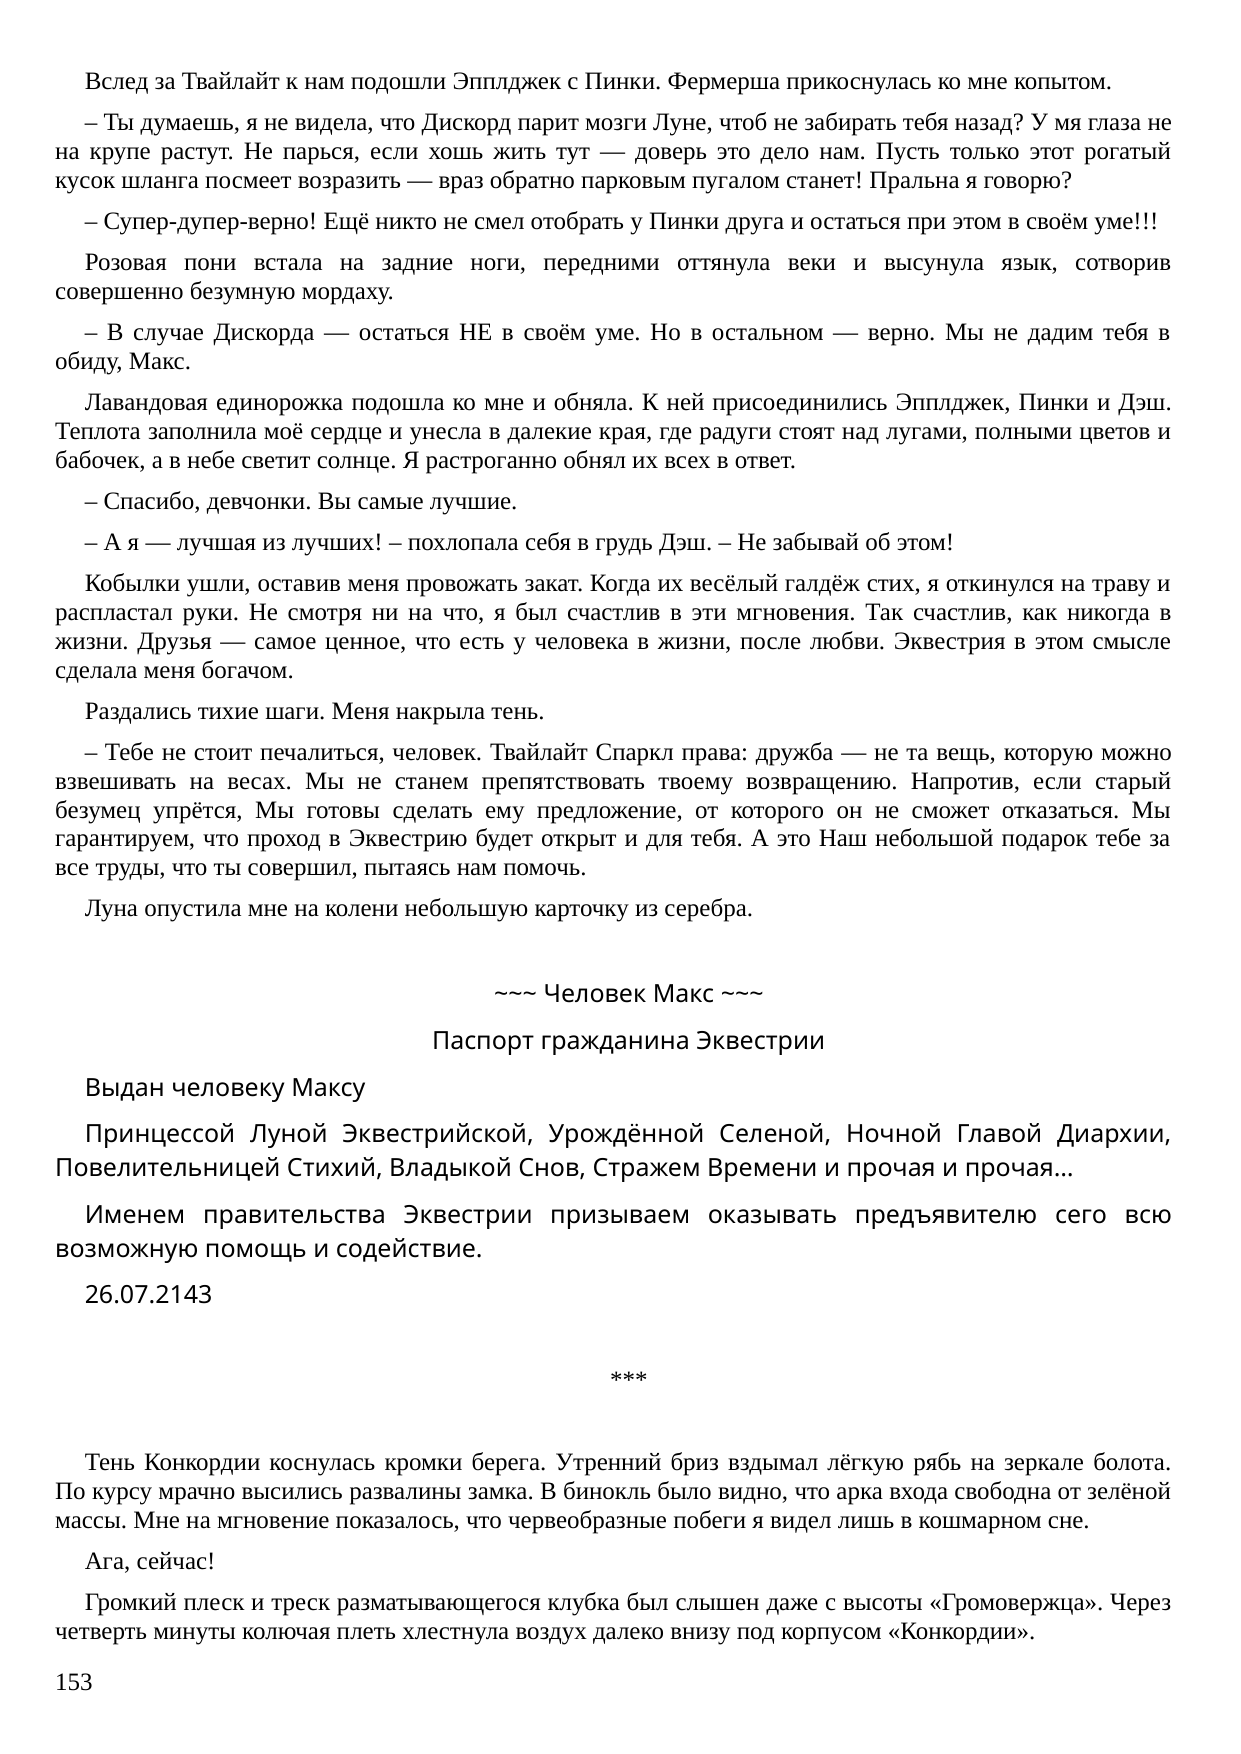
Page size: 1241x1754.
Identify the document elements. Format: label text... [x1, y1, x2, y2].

text Выдан человеку Максу [55, 1069, 1173, 1103]
text Лавандовая единорожка подошла ко мне и обняла. К ней присоединились Эпплджек, Пинки и Дэш. Теплота заполнила моё сердце и унесла в далекие края, где радуги стоят над лугами, полными цветов и бабочек, а в небе светит солнце. Я растроганно обнял их всех в ответ. [55, 387, 1173, 473]
text 26.07.2143 [55, 1277, 1173, 1311]
text Раздались тихие шаги. Меня накрыла тень. [55, 696, 1173, 725]
text Принцессой Луной Эквестрийской, Урождённой Селеной, Ночной Главой Диархии, Повелительницей Стихий, Владыкой Снов, Стражем Времени и прочая и прочая… [55, 1116, 1173, 1184]
text *** [55, 1365, 1173, 1393]
text – Спасибо, девчонки. Вы самые лучшие. [55, 486, 1173, 515]
text – В случае Дискорда — остаться НЕ в своём уме. Но в остальном — верно. Мы не дадим тебя в обиду, Макс. [55, 317, 1173, 375]
text – А я — лучшая из лучших! – похлопала себя в грудь Дэш. – Не забывай об этом! [55, 527, 1173, 556]
text Тень Конкордии коснулась кромки берега. Утренний бриз вздымал лёгкую рябь на зеркале болота. По курсу мрачно высились развалины замка. В бинокль было видно, что арка входа свободна от зелёной массы. Мне на мгновение показалось, что червеобразные побеги я видел лишь в кошмарном сне. [55, 1447, 1173, 1533]
text Кобылки ушли, оставив меня провожать закат. Когда их весёлый галдёж стих, я откинулся на траву и распластал руки. Не смотря ни на что, я был счастлив в эти мгновения. Так счастлив, как никогда в жизни. Друзья — самое ценное, что есть у человека в жизни, после любви. Эквестрия в этом смысле сделала меня богачом. [55, 568, 1173, 683]
text Вслед за Твайлайт к нам подошли Эпплджек с Пинки. Фермерша прикоснулась ко мне копытом. [55, 66, 1173, 95]
text Розовая пони встала на задние ноги, передними оттянула веки и высунула язык, сотворив совершенно безумную мордаху. [55, 247, 1173, 305]
text – Супер-дупер-верно! Ещё никто не смел отобрать у Пинки друга и остаться при этом в своём уме!!! [55, 206, 1173, 235]
text Паспорт гражданина Эквестрии [55, 1023, 1173, 1057]
text Ага, сейчас! [55, 1546, 1173, 1575]
text Именем правительства Эквестрии призываем оказывать предъявителю сего всю возможную помощь и содействие. [55, 1196, 1173, 1264]
text Громкий плеск и треск разматывающегося клубка был слышен даже с высоты «Громовержца». Через четверть минуты колючая плеть хлестнула воздух далеко внизу под корпусом «Конкордии». [55, 1587, 1173, 1645]
text – Ты думаешь, я не видела, что Дискорд парит мозги Луне, чтоб не забирать тебя назад? У мя глаза не на крупе растут. Не парься, если хошь жить тут — доверь это дело нам. Пусть только этот рогатый кусок шланга посмеет возразить — враз обратно парковым пугалом станет! Пральна я говорю? [55, 107, 1173, 193]
text – Тебе не стоит печалиться, человек. Твайлайт Спаркл права: дружба — не та вещь, которую можно взвешивать на весах. Мы не станем препятствовать твоему возвращению. Напротив, если старый безумец упрётся, Мы готовы сделать ему предложение, от которого он не сможет отказаться. Мы гарантируем, что проход в Эквестрию будет открыт и для тебя. А это Наш небольшой подарок тебе за все труды, что ты совершил, пытаясь нам помочь. [55, 737, 1173, 881]
text Луна опустила мне на колени небольшую карточку из серебра. [55, 893, 1173, 922]
text ~~~ Человек Макс ~~~ [55, 976, 1173, 1010]
